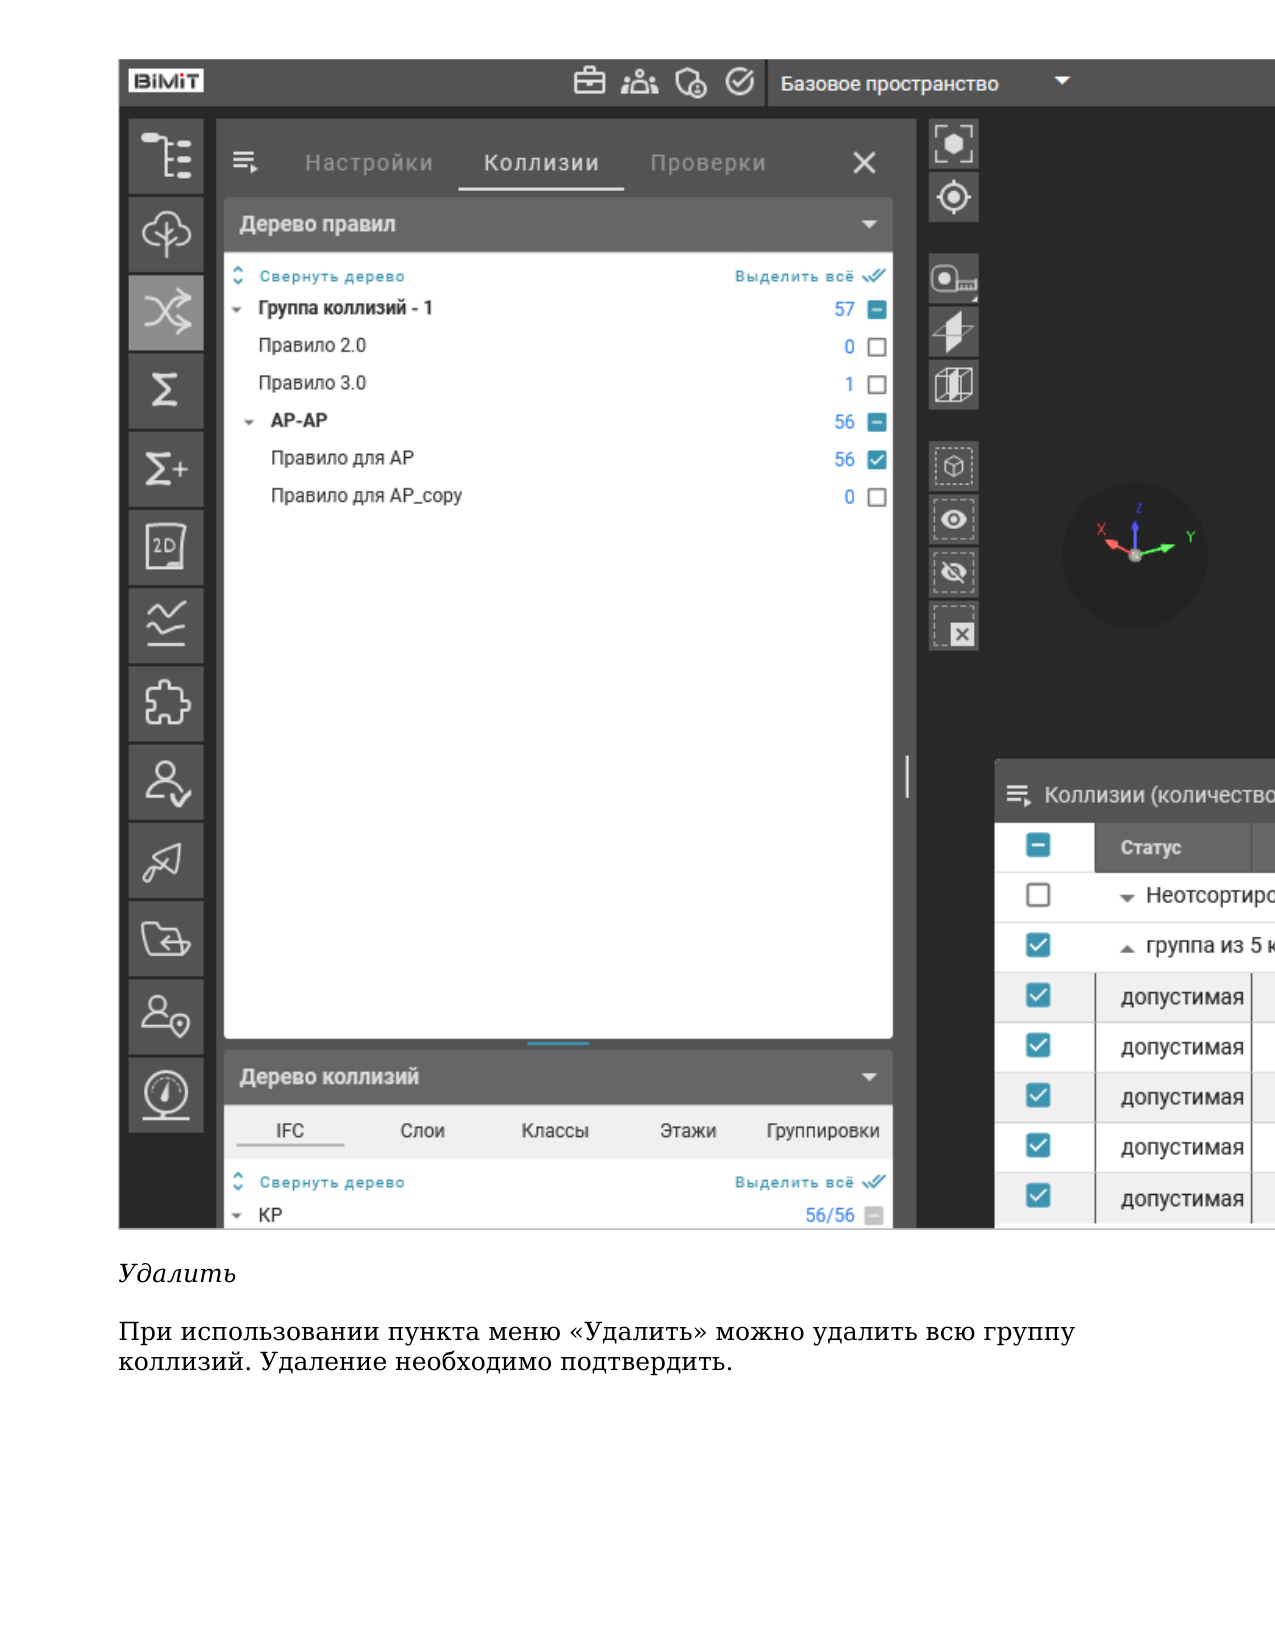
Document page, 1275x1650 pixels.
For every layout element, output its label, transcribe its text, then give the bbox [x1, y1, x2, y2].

picture [118, 59, 1275, 1230]
text Удалить [118, 1259, 1216, 1288]
text При использовании пункта меню «Удалить» можно удалить всю группу коллизий. Удаление необходимо подтвердить. [118, 1317, 1216, 1376]
